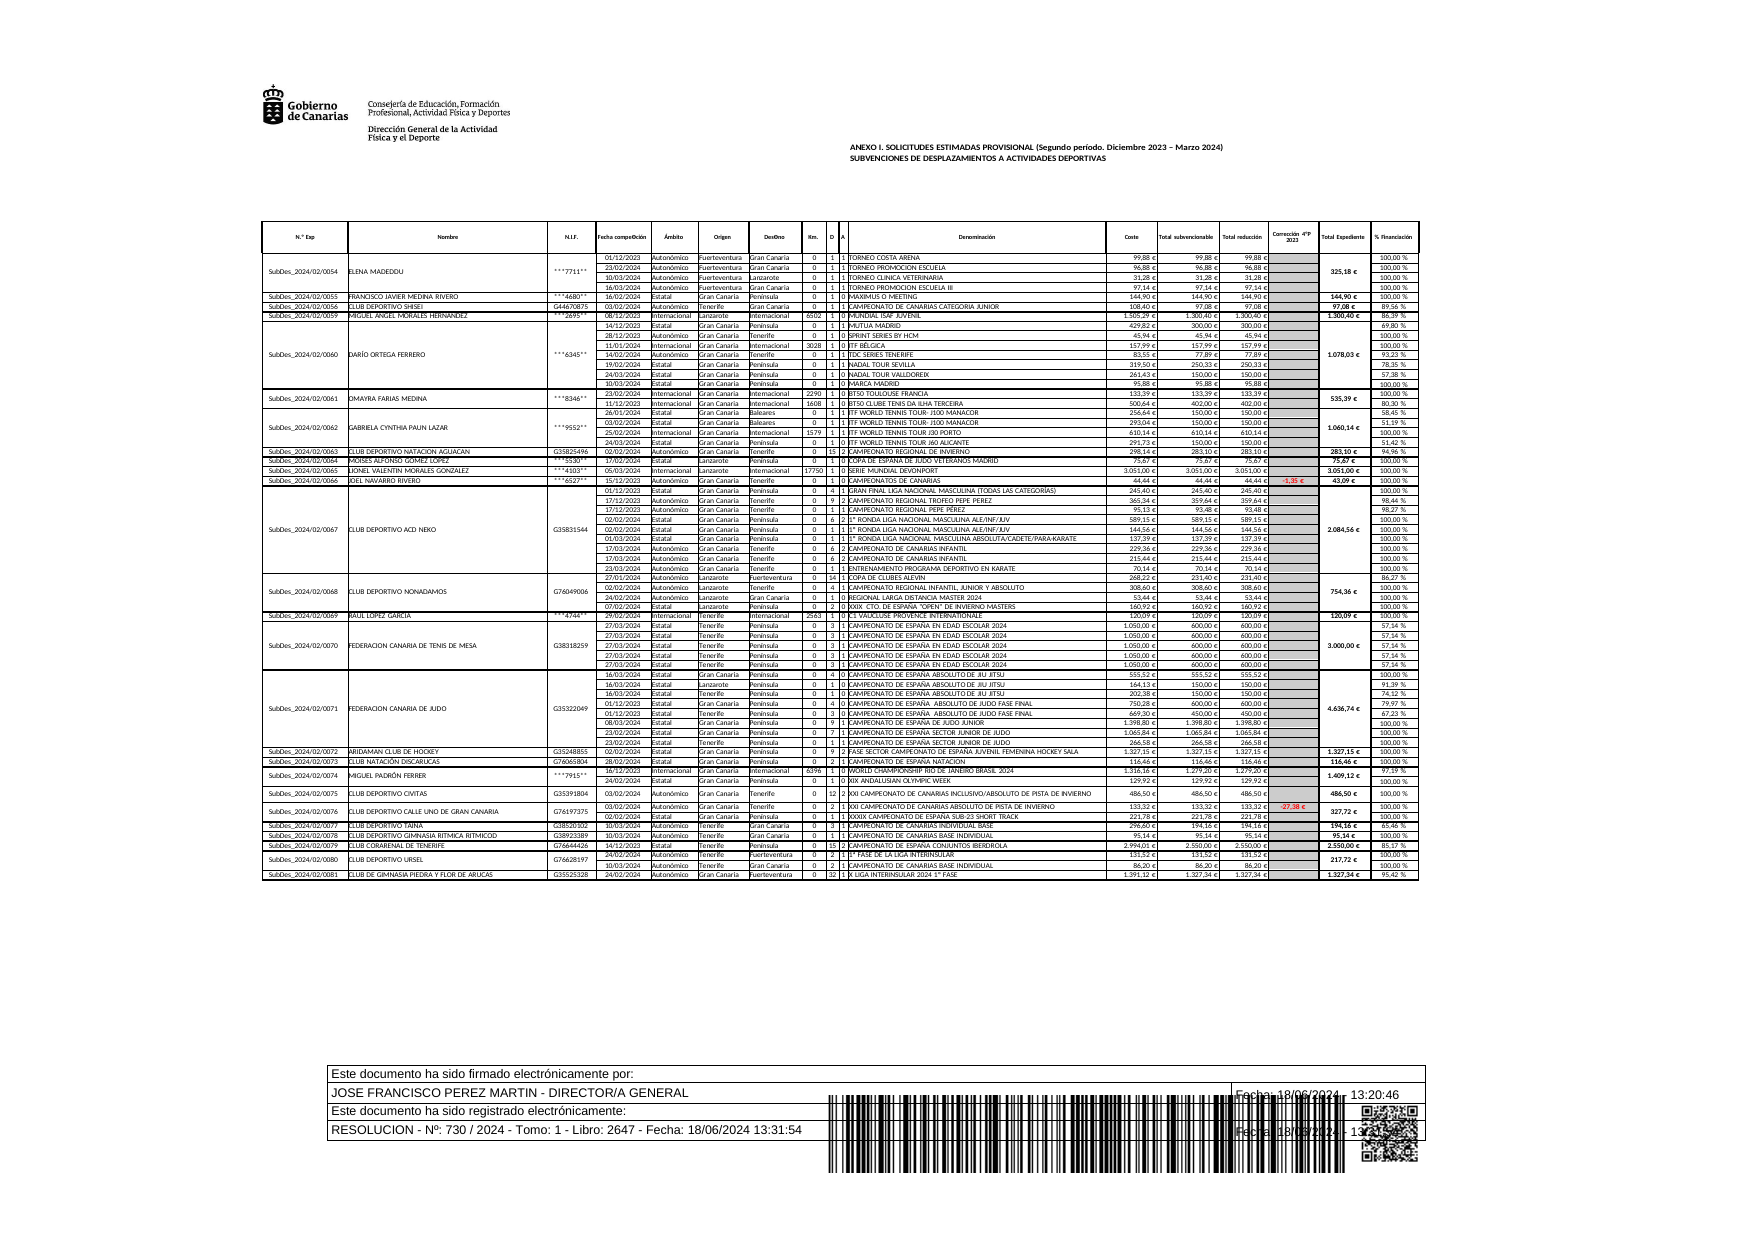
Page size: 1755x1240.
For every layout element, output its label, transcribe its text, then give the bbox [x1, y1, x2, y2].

table_cell 245,40 € [1107, 487, 1157, 495]
table_cell Internacional [652, 341, 698, 349]
table_cell Tenerife [750, 351, 802, 359]
table_cell 133,32 € [1107, 803, 1157, 811]
table_cell 0 [803, 738, 826, 747]
table_cell [1269, 603, 1318, 611]
table_cell Gran Canaria [699, 506, 749, 514]
table_cell 0 [840, 690, 848, 698]
table_cell Estatal [652, 690, 698, 698]
table_cell 0 [803, 690, 826, 698]
table_cell 1579 [803, 428, 826, 437]
table_cell TORNEO PROMOCION ESCUELA III [849, 283, 1106, 292]
table_cell Península [750, 699, 802, 708]
table_cell Península [750, 370, 802, 379]
table_cell 1 [840, 871, 848, 879]
table_cell 0 [803, 823, 826, 831]
table_cell Península [750, 360, 802, 369]
table_cell [1269, 264, 1318, 272]
table_cell 1 [840, 506, 848, 514]
table_cell [1269, 651, 1318, 659]
table_cell 99,88 € [1220, 254, 1268, 263]
table_cell 1 [840, 535, 848, 543]
table_cell 160,92 € [1158, 603, 1219, 611]
table_cell 120,09 € [1220, 613, 1268, 621]
table_cell [1269, 554, 1318, 563]
table_cell 0 [803, 787, 826, 802]
table_cell 70,14 € [1158, 564, 1219, 572]
table_cell 6502 [803, 313, 826, 321]
table_cell Estatal [652, 632, 698, 640]
table_cell ***6527** [548, 477, 596, 485]
table_cell 1 [840, 564, 848, 572]
table_cell Tenerife [699, 823, 749, 831]
table_cell 96,88 € [1158, 264, 1219, 272]
table_cell 600,00 € [1220, 661, 1268, 669]
table_cell 57,38 % [1372, 370, 1418, 379]
table_cell Gran Canaria [750, 593, 802, 601]
table_cell Fecha: 18/06/2024 - 13:20:46 [1232, 1083, 1425, 1103]
table_header Denominación [849, 222, 1105, 253]
table_cell SubDes_2024/02/0071 [263, 671, 348, 747]
table_cell 96,88 € [1220, 264, 1268, 272]
table_cell 02/02/2024 [597, 813, 651, 821]
table_cell Estatal [652, 515, 698, 524]
table_cell 99,88 € [1158, 254, 1219, 263]
table_header N.I.F. [548, 222, 595, 253]
table_cell Tenerife [750, 803, 802, 811]
table_cell 194,16 € [1320, 823, 1370, 831]
table_cell 0 [803, 487, 826, 495]
table_cell 283,10 € [1320, 448, 1370, 456]
table_cell Península [750, 661, 802, 669]
table_cell 150,00 € [1220, 419, 1268, 427]
table_cell 365,34 € [1107, 496, 1157, 504]
table_cell 610,14 € [1107, 428, 1157, 437]
table_cell 57,14 % [1372, 651, 1418, 659]
table_cell 2 [840, 448, 848, 456]
table_cell 0 [803, 293, 826, 301]
table_cell 0 [803, 360, 826, 369]
table_cell SubDes_2024/02/0068 [263, 574, 348, 611]
table_cell Gran Canaria [699, 671, 749, 679]
table_cell ***2695** [548, 313, 596, 321]
table_cell 11/01/2024 [597, 341, 651, 349]
table_cell 0 [803, 651, 826, 659]
table_cell 1 [840, 360, 848, 369]
table_cell 96,88 € [1107, 264, 1157, 272]
table_cell Internacional [750, 390, 802, 398]
table_cell Gran Canaria [699, 487, 749, 495]
table_cell Internacional [750, 313, 802, 321]
table_cell 1.060,14 € [1320, 409, 1370, 446]
table_cell 4 [827, 487, 839, 495]
table_cell Autonómico [652, 583, 698, 592]
table_cell 100,00 % [1372, 738, 1418, 747]
table_cell CAMPEONATO DE ESPAÑA ABSOLUTO DE JUDO FASE FINAL [849, 699, 1106, 708]
table_cell 229,36 € [1107, 544, 1157, 553]
table_cell 1.409,12 € [1320, 768, 1370, 786]
table_cell Gran Canaria [699, 409, 749, 417]
table_cell 1 [840, 409, 848, 417]
table_cell [1269, 390, 1318, 398]
table_cell 3 [827, 632, 839, 640]
table_cell Estatal [652, 487, 698, 495]
table_cell 01/12/2023 [597, 487, 651, 495]
table_cell 231,40 € [1158, 574, 1219, 582]
table_cell 1 [827, 341, 839, 349]
table_cell REGIONAL LARGA DISTANCIA MASTER 2024 [849, 593, 1106, 601]
table_cell Gran Canaria [699, 813, 749, 821]
table_cell 4 [827, 583, 839, 592]
table_cell 03/02/2024 [597, 303, 651, 311]
table_cell 1 [827, 254, 839, 263]
table_cell 0 [803, 719, 826, 727]
table_cell CAMPEONATO DE CANARIAS BASE INDIVIDUAL [849, 861, 1106, 869]
table_cell SubDes_2024/02/0055 [263, 293, 348, 301]
table_cell 0 [803, 535, 826, 543]
table_cell ***7711** [548, 254, 596, 292]
table_cell 95,13 € [1107, 506, 1157, 514]
table_cell 4 [827, 671, 839, 679]
table_cell Gran Canaria [699, 564, 749, 572]
table_cell 293,04 € [1107, 419, 1157, 427]
table_cell Internacional [652, 399, 698, 408]
table_cell 0 [803, 525, 826, 534]
table_cell SubDes_2024/02/0064 [263, 458, 348, 466]
table_cell 9 [827, 496, 839, 504]
table_header Origen [699, 222, 748, 253]
table_cell 27/03/2024 [597, 661, 651, 669]
table_cell 27/03/2024 [597, 641, 651, 650]
table_cell 100,00 % [1372, 861, 1418, 869]
table_cell Península [750, 671, 802, 679]
table_cell 610,14 € [1158, 428, 1219, 437]
table_cell Gran Canaria [699, 496, 749, 504]
table_cell Fuerteventura [750, 871, 802, 879]
table_cell CAMPEONATO DE ESPAÑA EN EDAD ESCOLAR 2024 [849, 651, 1106, 659]
table_cell 11/12/2023 [597, 399, 651, 408]
table_cell 97,14 € [1220, 283, 1268, 292]
table_cell 108,40 € [1107, 303, 1157, 311]
table_cell Tenerife [750, 787, 802, 802]
table_cell Internacional [652, 428, 698, 437]
table_cell 0 [840, 380, 848, 388]
table_cell 129,92 € [1107, 777, 1157, 786]
table_cell 100,00 % [1372, 777, 1418, 786]
table_cell 600,00 € [1220, 622, 1268, 631]
table_cell 0 [803, 496, 826, 504]
table_cell 1.398,80 € [1220, 719, 1268, 727]
table_cell ITF WORLD TENNIS TOUR- J100 MANACOR [849, 409, 1106, 417]
table_cell 100,00 % [1372, 331, 1418, 340]
table_cell 6 [827, 515, 839, 524]
table_cell 2 [840, 554, 848, 563]
table_cell 70,14 € [1220, 564, 1268, 572]
table_cell 116,46 € [1220, 758, 1268, 766]
table_cell 9 [827, 748, 839, 756]
table_cell 1 [840, 322, 848, 330]
table_cell 01/03/2024 [597, 535, 651, 543]
table_cell Autonómico [652, 331, 698, 340]
table_cell 2 [840, 544, 848, 553]
table_cell Fuerteventura [699, 273, 749, 282]
table_cell 100,00 % [1372, 428, 1418, 437]
table_cell 129,92 € [1158, 777, 1219, 786]
table_cell Estatal [652, 842, 698, 850]
table_cell ***8346** [548, 390, 596, 408]
table_cell 144,90 € [1158, 293, 1219, 301]
table_cell 3028 [803, 341, 826, 349]
table_cell Gran Canaria [699, 525, 749, 534]
table_cell COPA DE CLUBES ALEVIN [849, 574, 1106, 582]
table_cell XXXIX CAMPEONATO DE ESPAÑA SUB-23 SHORT TRACK [849, 813, 1106, 821]
table_cell 98,27 % [1372, 506, 1418, 514]
table_cell 0 [840, 699, 848, 708]
table_cell 2 [827, 603, 839, 611]
table_cell 100,00 % [1372, 593, 1418, 601]
table_cell [1269, 632, 1318, 640]
table_cell [1269, 322, 1318, 330]
table_cell 95,14 € [1220, 832, 1268, 840]
table_cell 44,44 € [1220, 477, 1268, 485]
table_cell SPRINT SERIES BY HCM [849, 331, 1106, 340]
table_cell 1.078,03 € [1320, 322, 1370, 388]
table_cell 80,30 % [1372, 399, 1418, 408]
table_cell 07/02/2024 [597, 603, 651, 611]
table_cell ***5530** [548, 458, 596, 466]
table_cell 100,00 % [1372, 487, 1418, 495]
table_cell Tenerife [699, 738, 749, 747]
table_cell 31,28 € [1107, 273, 1157, 282]
table_cell 0 [803, 506, 826, 514]
table_cell Estatal [652, 293, 698, 301]
table_cell Península [750, 535, 802, 543]
table_cell CAMPEONATO REGIONAL PEPE PÉREZ [849, 506, 1106, 514]
table_cell Gran Canaria [750, 303, 802, 311]
table_cell 1.505,29 € [1107, 313, 1157, 321]
table_cell MUNDIAL ISAF JUVENIL [849, 313, 1106, 321]
table_cell 99,88 € [1107, 254, 1157, 263]
table_cell 17/12/2023 [597, 506, 651, 514]
table_cell [1269, 593, 1318, 601]
table_cell 0 [803, 322, 826, 330]
table_cell [1269, 690, 1318, 698]
table_cell 45,94 € [1107, 331, 1157, 340]
table_cell 131,52 € [1107, 852, 1157, 860]
table_cell 1 [827, 525, 839, 534]
table_cell Estatal [652, 322, 698, 330]
table_cell 1 [827, 535, 839, 543]
table_cell 16/03/2024 [597, 671, 651, 679]
table_cell 429,82 € [1107, 322, 1157, 330]
table_cell 100,00 % [1372, 515, 1418, 524]
table_cell 164,13 € [1107, 680, 1157, 689]
table_cell 1 [840, 641, 848, 650]
table_cell 10/03/2024 [597, 273, 651, 282]
table_cell Internacional [750, 399, 802, 408]
table_cell G35322049 [548, 671, 596, 747]
table_cell 100,00 % [1372, 729, 1418, 737]
table_cell 486,50 € [1220, 787, 1268, 802]
table_cell 14/12/2023 [597, 842, 651, 850]
table_cell 1.327,15 € [1320, 748, 1370, 756]
table_cell Estatal [652, 729, 698, 737]
table_cell 298,14 € [1107, 448, 1157, 456]
table_cell 6 [827, 544, 839, 553]
table_cell 77,89 € [1220, 351, 1268, 359]
table_cell 1.050,00 € [1107, 641, 1157, 650]
table_cell 1 [827, 690, 839, 698]
table_cell 1 [827, 680, 839, 689]
table_cell 1 [840, 428, 848, 437]
table_cell [1269, 515, 1318, 524]
table_cell 3 [827, 661, 839, 669]
table_cell 83,55 € [1107, 351, 1157, 359]
table_cell CAMPEONATO DE ESPAÑA EN EDAD ESCOLAR 2024 [849, 641, 1106, 650]
table_cell 0 [840, 341, 848, 349]
table_cell 45,94 € [1220, 331, 1268, 340]
table_header Fecha compeƟción [597, 222, 651, 253]
table_cell 0 [803, 729, 826, 737]
table_cell [1269, 303, 1318, 311]
table_cell 01/12/2023 [597, 709, 651, 718]
table_cell 0 [803, 842, 826, 850]
table_cell 1 [827, 399, 839, 408]
table_cell 1ª FASE DE LA LIGA INTERINSULAR [849, 852, 1106, 860]
table_cell Autonómico [652, 273, 698, 282]
table_cell 150,00 € [1220, 680, 1268, 689]
table_cell FEDERACION CANARIA DE TENIS DE MESA [349, 622, 547, 669]
table_cell 221,78 € [1158, 813, 1219, 821]
table_cell ELENA MADEDDU [349, 254, 547, 292]
table_cell [1269, 680, 1318, 689]
table_cell SubDes_2024/02/0066 [263, 477, 348, 485]
table_cell Gran Canaria [699, 399, 749, 408]
table_cell SubDes_2024/02/0072 [263, 748, 348, 756]
table_cell 1 [827, 283, 839, 292]
table_header A [840, 222, 848, 253]
table_cell 0 [803, 803, 826, 811]
table_cell CAMPEONATO DE ESPAÑA NATACION [849, 758, 1106, 766]
table_cell 7 [827, 729, 839, 737]
table_cell [1269, 613, 1318, 621]
table_cell 1.065,84 € [1220, 729, 1268, 737]
table_cell Gran Canaria [699, 768, 749, 776]
table_cell G35831544 [548, 487, 596, 572]
table_cell 1 [840, 803, 848, 811]
table_cell 319,50 € [1107, 360, 1157, 369]
table_cell 0 [803, 438, 826, 446]
table_cell 0 [803, 448, 826, 456]
table_cell 0 [840, 370, 848, 379]
table_cell G38318259 [548, 622, 596, 669]
table_cell 1 [840, 622, 848, 631]
table_cell [1269, 525, 1318, 534]
table_cell 02/02/2024 [597, 448, 651, 456]
table_cell Gran Canaria [699, 544, 749, 553]
table_cell G38923389 [548, 832, 596, 840]
table_cell 160,92 € [1220, 603, 1268, 611]
table_cell 1 [840, 351, 848, 359]
table_cell TDC SERIES TENERIFE [849, 351, 1106, 359]
table_cell Fuerteventura [699, 254, 749, 263]
table_cell 600,00 € [1158, 699, 1219, 708]
table_cell 1 [840, 273, 848, 282]
table_cell 1 [840, 738, 848, 747]
table_cell 1 [840, 852, 848, 860]
table_cell 100,00 % [1372, 758, 1418, 766]
table_cell 150,00 € [1158, 690, 1219, 698]
table_cell Tenerife [699, 852, 749, 860]
table_cell 93,48 € [1220, 506, 1268, 514]
table_cell 74,12 % [1372, 690, 1418, 698]
table_cell 100,00 % [1372, 603, 1418, 611]
table_cell CAMPEONATO REGIONAL INFANTIL, JUNIOR Y ABSOLUTO [849, 583, 1106, 592]
table_cell CLUB CORARENAL DE TENERIFE [349, 842, 547, 850]
table_cell 100,00 % [1372, 564, 1418, 572]
table_cell ***9552** [548, 409, 596, 446]
table_cell 23/02/2024 [597, 729, 651, 737]
table_cell 9 [827, 719, 839, 727]
table_cell CLUB DEPORTIVO URSEL [349, 852, 547, 869]
table_cell CAMPEONATO DE CANARIAS CATEGORIA JUNIOR [849, 303, 1106, 311]
table_cell 308,60 € [1107, 583, 1157, 592]
table_cell ***6345** [548, 322, 596, 388]
table_cell Estatal [652, 661, 698, 669]
table_cell 133,39 € [1220, 390, 1268, 398]
table_cell 1.327,15 € [1220, 748, 1268, 756]
table_cell 95,14 € [1158, 832, 1219, 840]
table_cell 0 [840, 458, 848, 466]
table_cell 0 [840, 603, 848, 611]
table_cell Estatal [652, 622, 698, 631]
table_cell Gran Canaria [699, 719, 749, 727]
table_cell 0 [803, 622, 826, 631]
table_cell 0 [803, 544, 826, 553]
table_cell [1269, 331, 1318, 340]
table_cell BT50 CLUBE TENIS DA ILHA TERCEIRA [849, 399, 1106, 408]
table_cell 17/03/2024 [597, 554, 651, 563]
table_cell 3 [827, 622, 839, 631]
table_cell Fuerteventura [699, 283, 749, 292]
table_cell Gran Canaria [699, 380, 749, 388]
table_header Km. [803, 222, 826, 253]
table_cell CAMPEONATO DE ESPAÑA EN EDAD ESCOLAR 2024 [849, 632, 1106, 640]
table_cell [1269, 467, 1318, 476]
table_cell [1269, 823, 1318, 831]
table_cell 555,52 € [1158, 671, 1219, 679]
table_cell Estatal [652, 360, 698, 369]
table_cell Lanzarote [699, 593, 749, 601]
table_cell Estatal [652, 709, 698, 718]
table_cell 0 [803, 603, 826, 611]
table_cell 100,00 % [1372, 813, 1418, 821]
table_cell 28/12/2023 [597, 331, 651, 340]
table_cell Estatal [652, 777, 698, 786]
table_cell 95,14 € [1320, 832, 1370, 840]
table_cell [1269, 544, 1318, 553]
table_cell 75,67 € [1320, 458, 1370, 466]
table_cell 10/03/2024 [597, 861, 651, 869]
table_cell 1 [840, 823, 848, 831]
table_cell 0 [803, 748, 826, 756]
table_cell 0 [840, 390, 848, 398]
table_cell Gran Canaria [699, 341, 749, 349]
table_cell SubDes_2024/02/0063 [263, 448, 348, 456]
table_cell Península [750, 680, 802, 689]
table_cell 486,50 € [1158, 787, 1219, 802]
table_cell Península [750, 651, 802, 659]
table_cell Tenerife [699, 622, 749, 631]
table_cell OMAYRA FARIAS MEDINA [349, 390, 547, 408]
table_cell 0 [803, 641, 826, 650]
table_cell 3.051,00 € [1158, 467, 1219, 476]
table_cell 221,78 € [1107, 813, 1157, 821]
table_cell 3.051,00 € [1320, 467, 1370, 476]
table_cell 1 [840, 729, 848, 737]
table_cell 268,22 € [1107, 574, 1157, 582]
table_cell 0 [803, 458, 826, 466]
table_cell [1269, 273, 1318, 282]
table_cell G76065804 [548, 758, 596, 766]
table_cell XXI CAMPEONATO DE CANARIAS ABSOLUTO DE PISTA DE INVIERNO [849, 803, 1106, 811]
table_cell 15 [827, 448, 839, 456]
table_cell [1269, 842, 1318, 850]
table_cell 1 [827, 331, 839, 340]
table_cell 0 [840, 293, 848, 301]
table_cell 1.050,00 € [1107, 661, 1157, 669]
table_cell [1269, 852, 1318, 860]
table_cell 1.050,00 € [1107, 651, 1157, 659]
table_cell 97,08 € [1320, 303, 1370, 311]
table_cell Península [750, 293, 802, 301]
table_cell G76049006 [548, 574, 596, 611]
table_cell Fuerteventura [699, 264, 749, 272]
table_cell 23/02/2024 [597, 390, 651, 398]
table_cell 1 [827, 360, 839, 369]
table_header % Financiación [1372, 222, 1418, 253]
table_cell 0 [840, 313, 848, 321]
table_cell 150,00 € [1158, 680, 1219, 689]
table_cell Autonómico [652, 254, 698, 263]
table_cell SubDes_2024/02/0060 [263, 322, 348, 388]
table_cell 67,23 % [1372, 709, 1418, 718]
table_cell Autonómico [652, 852, 698, 860]
table_cell 16/03/2024 [597, 680, 651, 689]
table_cell 0 [803, 283, 826, 292]
table_cell Estatal [652, 651, 698, 659]
table_cell 32 [827, 871, 839, 879]
table_cell [1269, 729, 1318, 737]
table_cell 0 [803, 671, 826, 679]
table_cell WORLD CHAMPIONSHIP RIO DE JANEIRO BRASIL 2024 [849, 768, 1106, 776]
table_cell 0 [840, 613, 848, 621]
table_cell Gran Canaria [699, 803, 749, 811]
table_cell [1269, 748, 1318, 756]
table_cell 120,09 € [1107, 613, 1157, 621]
table_cell 150,00 € [1220, 409, 1268, 417]
table_cell 0 [803, 593, 826, 601]
table_cell Este documento ha sido registrado electrónicamente: [328, 1104, 828, 1119]
table_cell 08/12/2023 [597, 313, 651, 321]
table_cell 01/12/2023 [597, 254, 651, 263]
table_cell Lanzarote [699, 313, 749, 321]
table_cell Autonómico [652, 861, 698, 869]
table_cell 1 [840, 487, 848, 495]
table_cell Península [750, 380, 802, 388]
table_cell 600,00 € [1220, 699, 1268, 708]
table_cell 1 [840, 254, 848, 263]
table_cell Estatal [652, 438, 698, 446]
table_cell [1269, 641, 1318, 650]
table_cell 402,00 € [1158, 399, 1219, 408]
table_cell 08/03/2024 [597, 719, 651, 727]
table_cell 100,00 % [1372, 390, 1418, 398]
table_cell 535,39 € [1320, 390, 1370, 408]
table_cell Gran Canaria [699, 293, 749, 301]
table_cell [1269, 777, 1318, 786]
table_cell 65,46 % [1372, 823, 1418, 831]
table_cell 1.327,15 € [1107, 748, 1157, 756]
table_cell [1269, 313, 1318, 321]
table_cell Gran Canaria [750, 254, 802, 263]
table_cell Gran Canaria [699, 758, 749, 766]
table_cell [1269, 564, 1318, 572]
table_cell SubDes_2024/02/0056 [263, 303, 348, 311]
table_cell [1269, 380, 1318, 388]
table_cell 27/03/2024 [597, 651, 651, 659]
table_header DesƟno [750, 222, 801, 253]
table_cell Lanzarote [699, 574, 749, 582]
table_cell 4.636,74 € [1320, 671, 1370, 747]
table_cell G76644426 [548, 842, 596, 850]
table_cell 0 [803, 661, 826, 669]
table_cell [1269, 574, 1318, 582]
table_cell 600,00 € [1158, 622, 1219, 631]
table_cell 3 [827, 641, 839, 650]
table_cell Tenerife [750, 496, 802, 504]
table_cell 2.550,00 € [1158, 842, 1219, 850]
table_cell Estatal [652, 719, 698, 727]
table_cell Península [750, 632, 802, 640]
table_cell Autonómico [652, 787, 698, 802]
table_cell Internacional [750, 768, 802, 776]
table_cell Baleares [750, 419, 802, 427]
table_cell Gran Canaria [699, 360, 749, 369]
table_cell 0 [803, 370, 826, 379]
table_cell 78,35 % [1372, 360, 1418, 369]
table_cell 0 [803, 632, 826, 640]
table_cell 57,14 % [1372, 661, 1418, 669]
table_cell 0 [840, 777, 848, 786]
table_cell TORNEO PROMOCION ESCUELA [849, 264, 1106, 272]
table_cell Península [750, 813, 802, 821]
table_cell 1 [840, 303, 848, 311]
table_cell 0 [803, 813, 826, 821]
table_cell 86,27 % [1372, 574, 1418, 582]
table_cell [1269, 871, 1318, 879]
table_cell BT50 TOULOUSE FRANCIA [849, 390, 1106, 398]
table_cell 402,00 € [1220, 399, 1268, 408]
table_cell Tenerife [750, 564, 802, 572]
table_cell CAMPEONATO DE ESPAÑA EN EDAD ESCOLAR 2024 [849, 622, 1106, 631]
table_cell Gran Canaria [699, 787, 749, 802]
table_cell 1 [827, 458, 839, 466]
table_cell CAMPEONATO DE CANARIAS INFANTIL [849, 544, 1106, 553]
table_cell Lanzarote [699, 680, 749, 689]
table_cell Autonómico [652, 303, 698, 311]
table_cell Gran Canaria [699, 438, 749, 446]
table_cell 1.398,80 € [1158, 719, 1219, 727]
table_cell 150,00 € [1158, 409, 1219, 417]
table_cell 93,23 % [1372, 351, 1418, 359]
table_cell 1 [827, 467, 839, 476]
table_cell 1 [827, 273, 839, 282]
table_cell 89,56 % [1372, 303, 1418, 311]
table_header Total reducción [1220, 222, 1268, 253]
table_cell 486,50 € [1320, 787, 1370, 802]
table_cell 0 [803, 273, 826, 282]
table_cell 231,40 € [1220, 574, 1268, 582]
table_cell 1 [840, 832, 848, 840]
table_cell 100,00 % [1372, 467, 1418, 476]
table_cell 100,00 % [1372, 554, 1418, 563]
table_cell 97,14 € [1158, 283, 1219, 292]
table_cell 144,90 € [1320, 293, 1370, 301]
table_header Ámbito [652, 222, 698, 253]
table_cell 1.279,20 € [1220, 768, 1268, 776]
table_cell 0 [803, 832, 826, 840]
table_cell 325,18 € [1320, 254, 1370, 292]
table_cell [1269, 487, 1318, 495]
table_header Nombre [349, 222, 547, 253]
table_cell 2.994,01 € [1107, 842, 1157, 850]
table_cell Tenerife [699, 303, 749, 311]
table_cell 359,64 € [1158, 496, 1219, 504]
table_cell 0 [803, 564, 826, 572]
table_cell 669,30 € [1107, 709, 1157, 718]
table_cell LIONEL VALENTIN MORALES GONZALEZ [349, 467, 547, 476]
table_cell 100,00 % [1372, 719, 1418, 727]
table_cell 100,00 % [1372, 583, 1418, 592]
table_cell 1.300,40 € [1220, 313, 1268, 321]
table_cell 3 [827, 651, 839, 659]
table_cell 45,94 € [1158, 331, 1219, 340]
table_cell MAXIMUS O MEETING [849, 293, 1106, 301]
table_cell 3.000,00 € [1320, 622, 1370, 669]
table_cell JOEL NAVARRO RIVERO [349, 477, 547, 485]
table_cell Gran Canaria [699, 748, 749, 756]
table_cell G76628197 [548, 852, 596, 869]
table_cell SubDes_2024/02/0079 [263, 842, 348, 850]
table_cell 215,44 € [1158, 554, 1219, 563]
table_cell [1269, 622, 1318, 631]
table_cell 144,90 € [1220, 293, 1268, 301]
table_cell 95,88 € [1158, 380, 1219, 388]
table_cell Estatal [652, 813, 698, 821]
table_cell 0 [803, 861, 826, 869]
table_cell MOISES ALFONSO GOMEZ LOPEZ [349, 458, 547, 466]
table_cell 1.300,40 € [1320, 313, 1370, 321]
table_cell [1269, 360, 1318, 369]
table_cell Autonómico [652, 564, 698, 572]
table_cell 98,44 % [1372, 496, 1418, 504]
table_cell Internacional [652, 768, 698, 776]
table_cell Autonómico [652, 283, 698, 292]
table_cell CAMPEONATO DE CANARIAS BASE INDIVIDUAL [849, 832, 1106, 840]
table_cell 283,10 € [1220, 448, 1268, 456]
table_cell 116,46 € [1320, 758, 1370, 766]
table_cell 100,00 % [1372, 787, 1418, 802]
table_cell 1 [827, 506, 839, 514]
table_cell 245,40 € [1220, 487, 1268, 495]
table_cell XXI CAMPEONATO DE CANARIAS INCLUSIVO/ABSOLUTO DE PISTA DE INVIERNO [849, 787, 1106, 802]
table_cell Tenerife [699, 832, 749, 840]
table_cell Estatal [652, 535, 698, 543]
table_cell 14 [827, 574, 839, 582]
table_cell 23/02/2024 [597, 738, 651, 747]
table_cell 10/03/2024 [597, 380, 651, 388]
table_cell RAUL LOPEZ GARCIA [349, 613, 547, 621]
table_cell 1 [827, 477, 839, 485]
table_cell Península [750, 322, 802, 330]
table_cell Autonómico [652, 871, 698, 879]
table_cell CAMPEONATOS DE CANARIAS [849, 477, 1106, 485]
table_cell Autonómico [652, 593, 698, 601]
table_cell 100,00 % [1372, 832, 1418, 840]
table_cell 24/02/2024 [597, 777, 651, 786]
table_cell 3 [827, 709, 839, 718]
table_cell Gran Canaria [750, 264, 802, 272]
table_cell 0 [803, 409, 826, 417]
table_cell 100,00 % [1372, 671, 1418, 679]
table_cell 1 [827, 322, 839, 330]
table_cell Autonómico [652, 448, 698, 456]
table_cell 86,20 € [1107, 861, 1157, 869]
table_cell 85,17 % [1372, 842, 1418, 850]
table_cell 1 [840, 719, 848, 727]
table_cell 600,00 € [1220, 651, 1268, 659]
table_header Total Expediente [1320, 222, 1370, 253]
table_cell Internacional [750, 341, 802, 349]
table_cell COPA DE ESPAÑA DE JUDO VETERANOS MADRID [849, 458, 1106, 466]
table_cell 16/03/2024 [597, 690, 651, 698]
table_cell Tenerife [750, 331, 802, 340]
table_cell 1 [827, 768, 839, 776]
table_cell 133,39 € [1158, 390, 1219, 398]
table_cell Estatal [652, 738, 698, 747]
table_cell ***4680** [548, 293, 596, 301]
table_cell 0 [803, 871, 826, 879]
table_cell 29/02/2024 [597, 613, 651, 621]
table_cell 1.391,12 € [1107, 871, 1157, 879]
table_cell 2 [827, 852, 839, 860]
table_cell [1269, 428, 1318, 437]
table_cell Internacional [652, 613, 698, 621]
table_cell 27/01/2024 [597, 574, 651, 582]
table_cell G44670875 [548, 303, 596, 311]
table_cell 1 [827, 313, 839, 321]
table_cell 86,39 % [1372, 313, 1418, 321]
table_cell Fuerteventura [750, 574, 802, 582]
table_cell Península [750, 748, 802, 756]
table_cell SubDes_2024/02/0059 [263, 313, 348, 321]
table_cell 589,15 € [1220, 515, 1268, 524]
table_cell [1269, 419, 1318, 427]
table_cell 1 [840, 525, 848, 534]
table_cell 0 [840, 477, 848, 485]
table_cell [1269, 438, 1318, 446]
table_cell 53,44 € [1220, 593, 1268, 601]
table_cell 97,08 € [1220, 303, 1268, 311]
table_cell 79,97 % [1372, 699, 1418, 708]
table_cell 750,28 € [1107, 699, 1157, 708]
table_cell 600,00 € [1158, 651, 1219, 659]
table_cell 17750 [803, 467, 826, 476]
table_cell 1.398,80 € [1107, 719, 1157, 727]
table_cell ITF BÉLGICA [849, 341, 1106, 349]
table_cell 31,28 € [1158, 273, 1219, 282]
table_cell 1 [827, 380, 839, 388]
table_cell 600,00 € [1220, 641, 1268, 650]
table_cell Internacional [750, 467, 802, 476]
table_cell CAMPEONATO REGIONAL DE INVIERNO [849, 448, 1106, 456]
table_cell 1608 [803, 399, 826, 408]
table_cell SubDes_2024/02/0077 [263, 823, 348, 831]
table_cell 229,36 € [1158, 544, 1219, 553]
table_cell Estatal [652, 671, 698, 679]
table_cell CLUB DEPORTIVO CALLE UNO DE GRAN CANARIA [349, 803, 547, 821]
table_cell [1269, 399, 1318, 408]
table_cell 266,58 € [1220, 738, 1268, 747]
table_cell Gran Canaria [699, 699, 749, 708]
table_cell Península [750, 487, 802, 495]
table_cell 24/03/2024 [597, 370, 651, 379]
table_header N.º Exp [263, 222, 347, 253]
table_cell 1 [840, 283, 848, 292]
table_cell Estatal [652, 680, 698, 689]
table_cell 1 [840, 264, 848, 272]
table_cell 53,44 € [1107, 593, 1157, 601]
table_cell Autonómico [652, 554, 698, 563]
table_cell Gran Canaria [699, 777, 749, 786]
table_cell SubDes_2024/02/0080 [263, 852, 348, 869]
table_cell 150,00 € [1158, 370, 1219, 379]
table_cell 100,00 % [1372, 613, 1418, 621]
table_cell 1 [827, 351, 839, 359]
table_cell Autonómico [652, 823, 698, 831]
table_cell 486,50 € [1107, 787, 1157, 802]
table_cell Estatal [652, 458, 698, 466]
table_cell 2 [840, 842, 848, 850]
table_cell 75,67 € [1158, 458, 1219, 466]
table_cell [1269, 341, 1318, 349]
table_cell 0 [803, 758, 826, 766]
table_cell 86,20 € [1158, 861, 1219, 869]
table_cell 120,09 € [1158, 613, 1219, 621]
table_cell 2 [840, 748, 848, 756]
table_cell 24/02/2024 [597, 593, 651, 601]
table_cell 450,00 € [1220, 709, 1268, 718]
table_cell SubDes_2024/02/0074 [263, 768, 348, 786]
table_cell 2 [827, 758, 839, 766]
table_cell ENTRENAMIENTO PROGRAMA DEPORTIVO EN KARATE [849, 564, 1106, 572]
table_cell 0 [803, 477, 826, 485]
table_cell CLUB DEPORTIVO GIMNASIA RITMICA RITMICOD [349, 832, 547, 840]
table_cell 754,36 € [1320, 574, 1370, 611]
table_cell Tenerife [750, 583, 802, 592]
table_cell Tenerife [699, 690, 749, 698]
table_cell G76197375 [548, 803, 596, 821]
table_cell 19/02/2024 [597, 360, 651, 369]
table_cell [1269, 496, 1318, 504]
table_cell [1269, 861, 1318, 869]
table_cell 229,36 € [1220, 544, 1268, 553]
table_cell Lanzarote [699, 603, 749, 611]
table_cell 2.084,56 € [1320, 487, 1370, 572]
table_cell 116,46 € [1107, 758, 1157, 766]
table_cell 1.327,34 € [1220, 871, 1268, 879]
table_cell [1269, 758, 1318, 766]
table_cell G38520102 [548, 823, 596, 831]
table_cell 1 [840, 661, 848, 669]
table_cell FRANCISCO JAVIER MEDINA RIVERO [349, 293, 547, 301]
table_cell SubDes_2024/02/0065 [263, 467, 348, 476]
table_cell 600,00 € [1220, 632, 1268, 640]
table_cell 144,56 € [1158, 525, 1219, 534]
table_cell 283,10 € [1158, 448, 1219, 456]
table_cell 1 [827, 409, 839, 417]
table_cell SubDes_2024/02/0076 [263, 803, 348, 821]
table_cell ***4103** [548, 467, 596, 476]
table_cell 100,00 % [1372, 264, 1418, 272]
table_cell SubDes_2024/02/0078 [263, 832, 348, 840]
table_cell 97,14 € [1107, 283, 1157, 292]
table_cell Gran Canaria [699, 390, 749, 398]
table_cell CLUB DEPORTIVO NONADAMOS [349, 574, 547, 611]
table_cell 12 [827, 787, 839, 802]
table_cell 144,56 € [1220, 525, 1268, 534]
table_cell 10/03/2024 [597, 832, 651, 840]
table_cell Autonómico [652, 264, 698, 272]
table_cell MUTUA MADRID [849, 322, 1106, 330]
table_cell 2563 [803, 613, 826, 621]
table_cell 217,72 € [1320, 852, 1370, 869]
table_cell G35391804 [548, 787, 596, 802]
table_cell [1269, 506, 1318, 514]
table_cell XIX ANDALUSIAN OLYMPIC WEEK [849, 777, 1106, 786]
table_cell 17/02/2024 [597, 458, 651, 466]
table_cell CLUB DEPORTIVO ACD NEKO [349, 487, 547, 572]
table_cell ITF WORLD TENNIS TOUR- J100 MANACOR [849, 419, 1106, 427]
table_cell 1 [827, 564, 839, 572]
table_cell 194,16 € [1220, 823, 1268, 831]
table_cell 266,58 € [1107, 738, 1157, 747]
table_cell 1 [827, 419, 839, 427]
table_cell [1269, 293, 1318, 301]
table_cell Tenerife [699, 613, 749, 621]
table_cell 0 [803, 554, 826, 563]
table_cell 0 [803, 419, 826, 427]
table_cell Gran Canaria [699, 448, 749, 456]
table_cell 1.065,84 € [1107, 729, 1157, 737]
table_cell Lanzarote [699, 583, 749, 592]
table_cell 100,00 % [1372, 273, 1418, 282]
table_cell 100,00 % [1372, 380, 1418, 388]
table_cell XXIX CTO. DE ESPAÑA "OPEN" DE INVIERNO MASTERS [849, 603, 1106, 611]
table_cell SubDes_2024/02/0069 [263, 613, 348, 621]
table_cell Fuerteventura [750, 852, 802, 860]
table_cell 2 [840, 496, 848, 504]
table_cell 31,28 € [1220, 273, 1268, 282]
table_cell Estatal [652, 525, 698, 534]
table_cell Península [750, 515, 802, 524]
table_cell Gran Canaria [750, 283, 802, 292]
table_cell Gran Canaria [699, 871, 749, 879]
table_cell Tenerife [750, 477, 802, 485]
table_cell 57,14 % [1372, 632, 1418, 640]
table_cell 600,00 € [1158, 641, 1219, 650]
table_cell 137,39 € [1107, 535, 1157, 543]
table_cell CAMPEONATO REGIONAL TROFEO PEPE PEREZ [849, 496, 1106, 504]
table_cell 144,56 € [1107, 525, 1157, 534]
table_cell 2 [840, 787, 848, 802]
table_cell FASE SECTOR CAMPEONATO DE ESPAÑA JUVENIL FEMENINA HOCKEY SALA [849, 748, 1106, 756]
table_cell SubDes_2024/02/0061 [263, 390, 348, 408]
table_cell 14/02/2024 [597, 351, 651, 359]
table_cell 05/03/2024 [597, 467, 651, 476]
table_cell Península [750, 603, 802, 611]
table_cell 95,42 % [1372, 871, 1418, 879]
table_cell 2290 [803, 390, 826, 398]
table_cell 150,00 € [1220, 370, 1268, 379]
table_cell 0 [803, 303, 826, 311]
table_cell 0 [803, 709, 826, 718]
table_cell 150,00 € [1158, 438, 1219, 446]
table_cell 16/03/2024 [597, 283, 651, 292]
table_cell Tenerife [699, 651, 749, 659]
table_cell SubDes_2024/02/0073 [263, 758, 348, 766]
table_header Coste [1107, 222, 1157, 253]
table_cell ITF WORLD TENNIS TOUR J60 ALICANTE [849, 438, 1106, 446]
table_cell 555,52 € [1220, 671, 1268, 679]
table_cell CAMPEONATO DE ESPAÑA SECTOR JUNIOR DE JUDO [849, 738, 1106, 747]
table_cell 24/02/2024 [597, 852, 651, 860]
table_cell 157,99 € [1158, 341, 1219, 349]
table_cell Estatal [652, 370, 698, 379]
table_cell Autonómico [652, 506, 698, 514]
table_cell SubDes_2024/02/0067 [263, 487, 348, 572]
table_cell Tenerife [699, 861, 749, 869]
table_cell 6396 [803, 768, 826, 776]
table_cell 1 [827, 303, 839, 311]
table_cell 221,78 € [1220, 813, 1268, 821]
table_cell SERIE MUNDIAL DEVONPORT [849, 467, 1106, 476]
table_cell Estatal [652, 758, 698, 766]
table_cell RESOLUCION - Nº: 730 / 2024 - Tomo: 1 - Libro: 2647 - Fecha: 18/06/2024 13:31:54 [328, 1121, 828, 1140]
table_cell GRAN FINAL LIGA NACIONAL MASCULINA (TODAS LAS CATEGORÍAS) [849, 487, 1106, 495]
table_cell 133,39 € [1107, 390, 1157, 398]
table_cell Baleares [750, 409, 802, 417]
table_cell CAMPEONATO DE ESPAÑA EN EDAD ESCOLAR 2024 [849, 661, 1106, 669]
table_cell Gran Canaria [699, 370, 749, 379]
table_cell Tenerife [750, 554, 802, 563]
table_cell 150,00 € [1220, 690, 1268, 698]
table_cell Gran Canaria [699, 428, 749, 437]
table_cell [1269, 813, 1318, 821]
table_cell 600,00 € [1158, 632, 1219, 640]
table_cell TORNEO COSTA ARENA [849, 254, 1106, 263]
table_cell 1.279,20 € [1158, 768, 1219, 776]
table_cell Península [750, 842, 802, 850]
table_cell Península [750, 738, 802, 747]
table_cell 202,38 € [1107, 690, 1157, 698]
table_cell [1269, 370, 1318, 379]
table_cell 0 [803, 351, 826, 359]
table_cell [1269, 458, 1318, 466]
table_cell Gran Canaria [750, 823, 802, 831]
table_cell 23/03/2024 [597, 564, 651, 572]
table_cell Gran Canaria [699, 351, 749, 359]
table_cell 1 [827, 832, 839, 840]
table_cell [1269, 535, 1318, 543]
table_cell 6 [827, 554, 839, 563]
table_cell 157,99 € [1107, 341, 1157, 349]
table_cell 137,39 € [1158, 535, 1219, 543]
table_cell CLUB NATACIÓN DISCARUCAS [349, 758, 547, 766]
table_cell 0 [840, 467, 848, 476]
table_cell 1 [840, 632, 848, 640]
table_cell 02/02/2024 [597, 583, 651, 592]
table_cell Gran Canaria [750, 861, 802, 869]
table_cell 02/02/2024 [597, 748, 651, 756]
table_cell CAMPEONATO DE CANARIAS INDIVIDUAL BASE [849, 823, 1106, 831]
table_cell 100,00 % [1372, 803, 1418, 811]
table_cell Gran Canaria [750, 832, 802, 840]
table_cell 100,00 % [1372, 525, 1418, 534]
table_cell Autonómico [652, 351, 698, 359]
table_cell 15/12/2023 [597, 477, 651, 485]
table_cell 555,52 € [1107, 671, 1157, 679]
table_cell Península [750, 758, 802, 766]
table_cell 100,00 % [1372, 293, 1418, 301]
table_cell Autonómico [652, 477, 698, 485]
table_cell 144,90 € [1107, 293, 1157, 301]
table_cell 0 [803, 680, 826, 689]
table_cell 1 [840, 583, 848, 592]
table_cell Internacional [652, 390, 698, 398]
table_cell -1,35 € [1269, 477, 1318, 485]
table_cell 589,15 € [1158, 515, 1219, 524]
table_cell 1º RONDA LIGA NACIONAL MASCULINA ABSOLUTA/CADETE/PARA-KARATE [849, 535, 1106, 543]
table_cell 1 [840, 758, 848, 766]
table_cell 93,48 € [1158, 506, 1219, 514]
table_cell 157,99 € [1220, 341, 1268, 349]
table_cell 95,88 € [1220, 380, 1268, 388]
table_cell CAMPEONATO DE ESPAÑA CONJUNTOS IBERDROLA [849, 842, 1106, 850]
table_cell 14/12/2023 [597, 322, 651, 330]
table_cell SubDes_2024/02/0054 [263, 254, 348, 292]
table_cell 1 [827, 390, 839, 398]
table_cell 450,00 € [1158, 709, 1219, 718]
table_cell 4 [827, 699, 839, 708]
table_cell Península [750, 729, 802, 737]
table_cell 2.550,00 € [1320, 842, 1370, 850]
table_cell 129,92 € [1220, 777, 1268, 786]
table_cell 150,00 € [1220, 438, 1268, 446]
table_cell Península [750, 458, 802, 466]
table_cell [1269, 409, 1318, 417]
table_header D [827, 222, 838, 253]
table_cell 1 [827, 813, 839, 821]
table_cell 97,19 % [1372, 768, 1418, 776]
table_cell 2 [827, 803, 839, 811]
table_cell 0 [840, 593, 848, 601]
table_cell Estatal [652, 380, 698, 388]
table_cell 16/02/2024 [597, 293, 651, 301]
table_cell 0 [840, 671, 848, 679]
table_cell Estatal [652, 699, 698, 708]
table_cell Península [750, 525, 802, 534]
table_cell Península [750, 622, 802, 631]
table_cell 600,00 € [1158, 661, 1219, 669]
table_cell SubDes_2024/02/0075 [263, 787, 348, 802]
table_cell ARIDAMAN CLUB DE HOCKEY [349, 748, 547, 756]
table_cell [1269, 583, 1318, 592]
table_cell Gran Canaria [699, 419, 749, 427]
table_cell 03/02/2024 [597, 803, 651, 811]
table_cell 3.051,00 € [1220, 467, 1268, 476]
table_cell 610,14 € [1220, 428, 1268, 437]
table_cell 0 [803, 583, 826, 592]
table_cell 256,64 € [1107, 409, 1157, 417]
table_cell Península [750, 719, 802, 727]
table_cell 02/02/2024 [597, 525, 651, 534]
table_cell 28/02/2024 [597, 758, 651, 766]
table_cell Tenerife [750, 506, 802, 514]
table_cell 24/03/2024 [597, 438, 651, 446]
table_cell Gran Canaria [699, 535, 749, 543]
table_cell Autonómico [652, 574, 698, 582]
table_cell Internacional [750, 428, 802, 437]
table_cell 77,89 € [1158, 351, 1219, 359]
table_cell 100,00 % [1372, 254, 1418, 263]
table_cell 57,14 % [1372, 641, 1418, 650]
table_cell X LIGA INTERINSULAR 2024 1º FASE [849, 871, 1106, 879]
table_cell 100,00 % [1372, 535, 1418, 543]
table_cell 0 [803, 331, 826, 340]
table_cell CLUB DE GIMNASIA PIEDRA Y FLOR DE ARUCAS [349, 871, 547, 879]
table_cell 1 [827, 738, 839, 747]
table_cell 500,64 € [1107, 399, 1157, 408]
table_cell 1.050,00 € [1107, 632, 1157, 640]
table_cell 291,73 € [1107, 438, 1157, 446]
table_cell NADAL TOUR VALLDOREIX [849, 370, 1106, 379]
table_cell 3.051,00 € [1107, 467, 1157, 476]
table_cell [1269, 448, 1318, 456]
table_cell 95,88 € [1107, 380, 1157, 388]
table_cell 75,67 € [1107, 458, 1157, 466]
table_cell 100,00 % [1372, 458, 1418, 466]
table_cell 100,00 % [1372, 544, 1418, 553]
table_cell SubDes_2024/02/0081 [263, 871, 348, 879]
table_cell 44,44 € [1107, 477, 1157, 485]
table_cell 133,32 € [1220, 803, 1268, 811]
table_cell 1 [827, 613, 839, 621]
table_cell 0 [840, 680, 848, 689]
table_cell 1.327,15 € [1158, 748, 1219, 756]
table_cell 43,09 € [1320, 477, 1370, 485]
table_cell CAMPEONATO DE ESPAÑA DE JUDO JUNIOR [849, 719, 1106, 727]
table_cell 1 [840, 419, 848, 427]
table_cell Lanzarote [699, 467, 749, 476]
table_header Total subvencionable [1158, 222, 1219, 253]
table_cell Estatal [652, 641, 698, 650]
table_cell 1.316,16 € [1107, 768, 1157, 776]
table_cell CAMPEONATO DE ESPAÑA ABSOLUTO DE JUDO FASE FINAL [849, 709, 1106, 718]
table_cell 0 [803, 254, 826, 263]
table_cell 100,00 % [1372, 748, 1418, 756]
table_cell 133,32 € [1158, 803, 1219, 811]
table_cell [1269, 768, 1318, 776]
table_header Corrección 4ºP 2023 [1269, 222, 1318, 253]
table_cell G35248855 [548, 748, 596, 756]
table_cell 308,60 € [1220, 583, 1268, 592]
table_cell NADAL TOUR SEVILLA [849, 360, 1106, 369]
table_cell TORNEO CLINICA VETERINARIA [849, 273, 1106, 282]
table_cell 17/03/2024 [597, 544, 651, 553]
table_cell 91,39 % [1372, 680, 1418, 689]
table_cell [1269, 787, 1318, 802]
table_cell Península [750, 777, 802, 786]
table_cell 250,33 € [1220, 360, 1268, 369]
table_cell [1269, 719, 1318, 727]
table_cell 1 [840, 651, 848, 659]
table_cell MARCA MADRID [849, 380, 1106, 388]
table_cell Gran Canaria [699, 331, 749, 340]
table_cell Gran Canaria [699, 729, 749, 737]
table_cell JOSE FRANCISCO PEREZ MARTIN - DIRECTOR/A GENERAL [328, 1083, 1231, 1103]
table_cell [1269, 738, 1318, 747]
table_cell 1.327,34 € [1320, 871, 1370, 879]
table_cell CAMPEONATO DE ESPAÑA ABSOLUTO DE JIU JITSU [849, 671, 1106, 679]
table_cell 120,09 € [1320, 613, 1370, 621]
table_cell 359,64 € [1220, 496, 1268, 504]
table_cell 100,00 % [1372, 341, 1418, 349]
table_cell 131,52 € [1220, 852, 1268, 860]
table_cell 16/12/2023 [597, 768, 651, 776]
table_cell ITF WORLD TENNIS TOUR J30 PORTO [849, 428, 1106, 437]
table_cell Internacional [652, 467, 698, 476]
table_cell 75,67 € [1220, 458, 1268, 466]
table_cell 1 [827, 264, 839, 272]
table_cell Lanzarote [699, 458, 749, 466]
table_cell Tenerife [699, 661, 749, 669]
table_cell 57,14 % [1372, 622, 1418, 631]
table_cell 0 [840, 438, 848, 446]
table_cell 0 [803, 777, 826, 786]
table_cell 53,44 € [1158, 593, 1219, 601]
table_cell 0 [840, 399, 848, 408]
table_cell -27,38 € [1269, 803, 1318, 811]
table_cell 300,00 € [1220, 322, 1268, 330]
table_cell 27/03/2024 [597, 632, 651, 640]
table_cell MIGUEL ANGEL MORALES HERNANDEZ [349, 313, 547, 321]
table_cell [1269, 671, 1318, 679]
table_cell 03/02/2024 [597, 787, 651, 802]
table_cell 0 [840, 768, 848, 776]
table_cell Autonómico [652, 803, 698, 811]
table_cell Gran Canaria [699, 515, 749, 524]
table_cell Autonómico [652, 832, 698, 840]
table_cell 245,40 € [1158, 487, 1219, 495]
table_cell MIGUEL PADRÓN FERRER [349, 768, 547, 786]
table_cell Península [750, 641, 802, 650]
table_cell 0 [803, 574, 826, 582]
table_cell Estatal [652, 409, 698, 417]
table_cell 70,14 € [1107, 564, 1157, 572]
table_cell 1 [827, 370, 839, 379]
table_cell Autonómico [652, 544, 698, 553]
table_cell Lanzarote [750, 273, 802, 282]
table_cell 24/02/2024 [597, 871, 651, 879]
table_cell 150,00 € [1158, 419, 1219, 427]
table_cell FEDERACION CANARIA DE JUDO [349, 671, 547, 747]
table_cell 3 [827, 823, 839, 831]
table_cell CLUB DEPORTIVO TAINA [349, 823, 547, 831]
table_cell G35825496 [548, 448, 596, 456]
table_cell [1269, 283, 1318, 292]
table_cell 215,44 € [1107, 554, 1157, 563]
table_cell 266,58 € [1158, 738, 1219, 747]
table_cell 2.550,00 € [1220, 842, 1268, 850]
table_header Este documento ha sido firmado electrónicamente por: [328, 1066, 1425, 1082]
table_cell 27/03/2024 [597, 622, 651, 631]
table_cell 0 [803, 515, 826, 524]
table_cell CAMPEONATO DE CANARIAS INFANTIL [849, 554, 1106, 563]
table_cell 0 [840, 331, 848, 340]
table_cell 0 [803, 380, 826, 388]
table_cell CLUB DEPORTIVO NATACION AGUACAN [349, 448, 547, 456]
table_cell 25/02/2024 [597, 428, 651, 437]
table_cell 03/02/2024 [597, 419, 651, 427]
table_cell 94,96 % [1372, 448, 1418, 456]
table_cell Tenerife [699, 632, 749, 640]
table_cell 69,80 % [1372, 322, 1418, 330]
table_cell [1269, 709, 1318, 718]
table_cell 0 [803, 264, 826, 272]
table_cell 86,20 € [1220, 861, 1268, 869]
table_cell DARÍO ORTEGA FERRERO [349, 322, 547, 388]
table_cell ***7915** [548, 768, 596, 786]
table_cell 10/03/2024 [597, 823, 651, 831]
table_cell G35525328 [548, 871, 596, 879]
table_cell 0 [803, 699, 826, 708]
table_cell 1 [827, 428, 839, 437]
table_cell 137,39 € [1220, 535, 1268, 543]
table_cell 1 [840, 574, 848, 582]
table_cell 250,33 € [1158, 360, 1219, 369]
table_cell Tenerife [699, 842, 749, 850]
table_cell 58,45 % [1372, 409, 1418, 417]
table_cell Autonómico [652, 496, 698, 504]
table_cell 261,43 € [1107, 370, 1157, 379]
table_cell 116,46 € [1158, 758, 1219, 766]
table_cell 26/01/2024 [597, 409, 651, 417]
table_cell 100,00 % [1372, 283, 1418, 292]
table_cell C1 VAUCLUSE PROVENCE INTERNATIONALE [849, 613, 1106, 621]
table_cell 15 [827, 842, 839, 850]
table_cell 100,00 % [1372, 852, 1418, 860]
table_cell 194,16 € [1158, 823, 1219, 831]
table_cell 1.300,40 € [1158, 313, 1219, 321]
table_cell 2 [827, 861, 839, 869]
table_cell 01/12/2023 [597, 699, 651, 708]
table_cell 1 [827, 593, 839, 601]
table_cell Gran Canaria [699, 477, 749, 485]
table_cell 308,60 € [1158, 583, 1219, 592]
table_cell 44,44 € [1158, 477, 1219, 485]
table_cell SubDes_2024/02/0062 [263, 409, 348, 446]
table_cell CLUB DEPORTIVO CIVITAS [349, 787, 547, 802]
table_cell 300,00 € [1158, 322, 1219, 330]
table_cell Tenerife [750, 448, 802, 456]
table_cell 1º RONDA LIGA NACIONAL MASCULINA ALE/INF/JUV [849, 515, 1106, 524]
table_cell CAMPEONATO DE ESPAÑA ABSOLUTO DE JIU JITSU [849, 680, 1106, 689]
table_cell [1269, 254, 1318, 263]
table_cell SubDes_2024/02/0070 [263, 622, 348, 669]
table_cell Península [750, 709, 802, 718]
table_cell 0 [803, 852, 826, 860]
table_cell 1 [827, 438, 839, 446]
table_cell Internacional [652, 313, 698, 321]
table_cell Tenerife [699, 709, 749, 718]
table_cell 131,52 € [1158, 852, 1219, 860]
table_cell Estatal [652, 603, 698, 611]
table_cell 296,60 € [1107, 823, 1157, 831]
table_cell Península [750, 690, 802, 698]
table_cell 0 [840, 709, 848, 718]
table_cell 160,92 € [1107, 603, 1157, 611]
table_cell Tenerife [750, 544, 802, 553]
table_cell 51,42 % [1372, 438, 1418, 446]
table_cell Internacional [750, 613, 802, 621]
table_cell 1º RONDA LIGA NACIONAL MASCULINA ALE/INF/JUV [849, 525, 1106, 534]
table_cell 17/12/2023 [597, 496, 651, 504]
table_cell CAMPEONATO DE ESPAÑA ABSOLUTO DE JIU JITSU [849, 690, 1106, 698]
table_cell [1269, 661, 1318, 669]
table_cell 215,44 € [1220, 554, 1268, 563]
table_cell 327,72 € [1320, 803, 1370, 821]
table_cell CLUB DEPORTIVO SHISEI [349, 303, 547, 311]
table_cell Estatal [652, 748, 698, 756]
table_cell CAMPEONATO DE ESPAÑA SECTOR JUNIOR DE JUDO [849, 729, 1106, 737]
table_cell 1.050,00 € [1107, 622, 1157, 631]
table_cell Estatal [652, 419, 698, 427]
table_cell ***4744** [548, 613, 596, 621]
table_cell 1 [840, 813, 848, 821]
table_cell [1269, 351, 1318, 359]
table_cell 589,15 € [1107, 515, 1157, 524]
table_cell 1.065,84 € [1158, 729, 1219, 737]
table_cell [1269, 699, 1318, 708]
table_cell 23/02/2024 [597, 264, 651, 272]
table_cell 1 [840, 861, 848, 869]
table_cell Gran Canaria [699, 322, 749, 330]
table_cell Tenerife [699, 641, 749, 650]
table_cell 2 [840, 515, 848, 524]
table_cell 51,19 % [1372, 419, 1418, 427]
table_cell 1 [827, 777, 839, 786]
table_cell Gran Canaria [699, 554, 749, 563]
table_cell 95,14 € [1107, 832, 1157, 840]
table_cell 97,08 € [1158, 303, 1219, 311]
table_cell 1.327,34 € [1158, 871, 1219, 879]
table_cell GABRIELA CYNTHIA PAUN LAZAR [349, 409, 547, 446]
table_cell [1269, 832, 1318, 840]
table_cell 02/02/2024 [597, 515, 651, 524]
table_cell Península [750, 438, 802, 446]
table_cell 100,00 % [1372, 477, 1418, 485]
table_cell 1 [827, 293, 839, 301]
